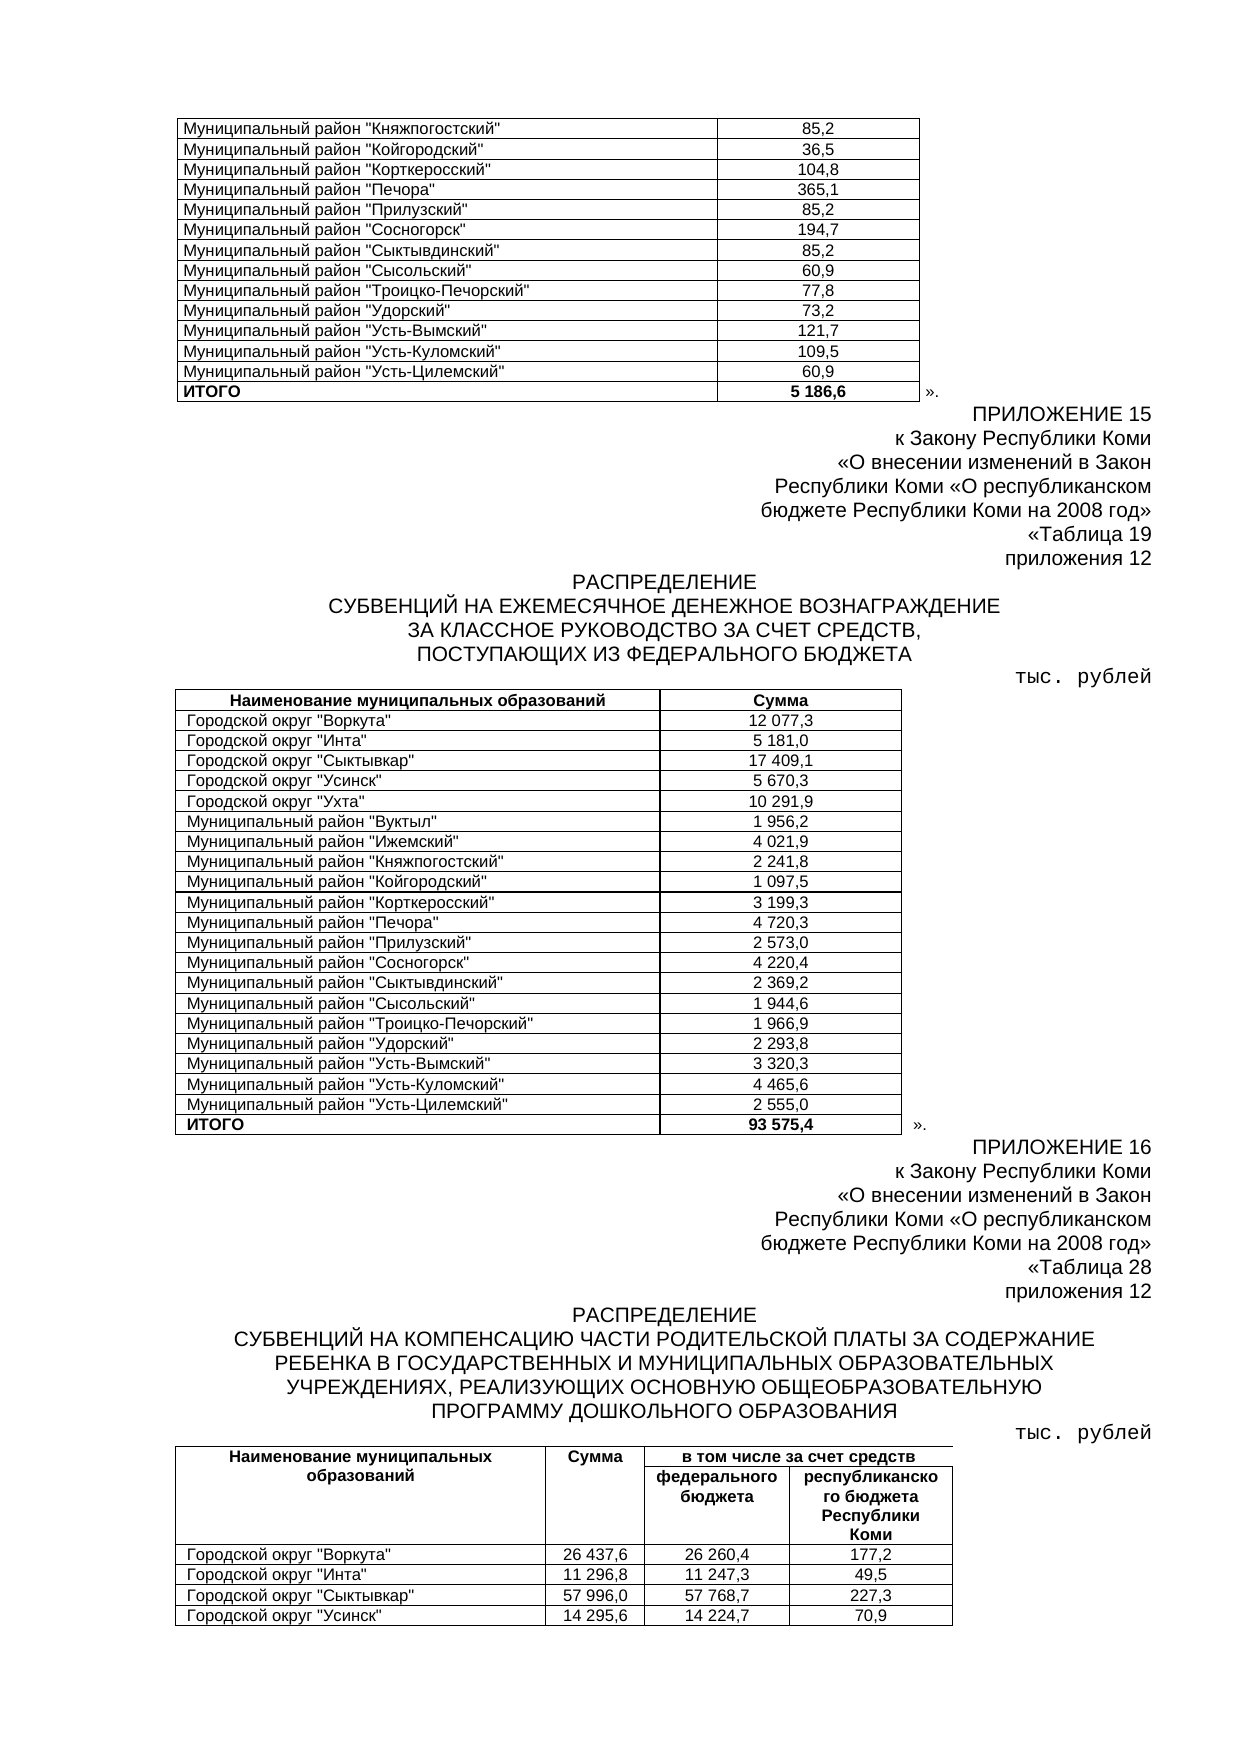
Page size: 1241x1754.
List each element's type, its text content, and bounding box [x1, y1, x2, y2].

table_cell ». [902, 1114, 943, 1134]
table_cell [953, 1584, 989, 1604]
table_cell [920, 138, 945, 158]
table_cell федерального бюджета [645, 1467, 789, 1544]
table_cell Муниципальный район "Усть-Вымский" [178, 321, 717, 340]
table_cell [953, 1466, 989, 1544]
table_cell Муниципальный район "Княжпогостский" [176, 852, 659, 871]
table_cell Муниципальный район "Усть-Куломский" [176, 1074, 659, 1093]
table_cell [902, 1033, 943, 1053]
table_cell 17 409,1 [661, 751, 901, 770]
table_cell 2 555,0 [661, 1095, 901, 1114]
table_cell 1 097,5 [661, 872, 901, 891]
table_cell [902, 932, 943, 952]
table_header Наименование муниципальных образований [176, 1447, 545, 1544]
table_cell 4 220,4 [661, 953, 901, 972]
table_cell 36,5 [718, 139, 919, 158]
table_cell Муниципальный район "Троицко-Печорский" [176, 1014, 659, 1033]
table_cell [902, 912, 943, 932]
table_cell [902, 952, 943, 972]
table_cell Муниципальный район "Койгородский" [178, 139, 717, 158]
table_cell [953, 1564, 989, 1584]
table_cell 2 573,0 [661, 933, 901, 952]
table_cell [902, 1094, 943, 1114]
table_header Сумма [661, 690, 901, 709]
table_cell Городской округ "Инта" [176, 1565, 545, 1584]
table_cell 85,2 [718, 119, 919, 138]
table_cell 2 241,8 [661, 852, 901, 871]
text «Таблица 19 приложения 12 [177, 522, 1152, 570]
table_cell [902, 1013, 943, 1033]
table_cell Муниципальный район "Усть-Вымский" [176, 1054, 659, 1073]
table_cell Городской округ "Инта" [176, 731, 659, 750]
table_cell [953, 1544, 989, 1564]
table_cell Городской округ "Сыктывкар" [176, 751, 659, 770]
table_cell [920, 280, 945, 300]
table_cell Муниципальный район "Княжпогостский" [178, 119, 717, 138]
table_cell Городской округ "Усинск" [176, 1606, 545, 1625]
text РАСПРЕДЕЛЕНИЕ СУБВЕНЦИЙ НА КОМПЕНСАЦИЮ ЧАСТИ РОДИТЕЛЬСКОЙ ПЛАТЫ ЗА СОДЕРЖАНИЕ РЕБЕНКА В ГОСУДАРСТВЕННЫХ И МУНИЦИПАЛЬНЫХ ОБРАЗОВАТЕЛЬНЫХ УЧРЕЖДЕНИЯХ, РЕАЛИЗУЮЩИХ ОСНОВНУЮ ОБЩЕОБРАЗОВАТЕЛЬНУЮ ПРОГРАММУ ДОШКОЛЬНОГО ОБРАЗОВАНИЯ [177, 1303, 1152, 1422]
table_cell 85,2 [718, 240, 919, 259]
table_cell Муниципальный район "Сыктывдинский" [176, 973, 659, 992]
table_cell 12 077,3 [661, 711, 901, 730]
table_cell 11 247,3 [645, 1565, 789, 1584]
table_cell 121,7 [718, 321, 919, 340]
table_cell [920, 219, 945, 239]
text «Таблица 28 приложения 12 [177, 1255, 1152, 1303]
table_header [953, 1446, 989, 1466]
table_cell 227,3 [790, 1585, 952, 1604]
table_cell 85,2 [718, 200, 919, 219]
table_cell 57 996,0 [546, 1585, 644, 1604]
table_cell 60,9 [718, 362, 919, 381]
table_cell [902, 891, 943, 912]
table_cell Муниципальный район "Ижемский" [176, 832, 659, 851]
table_cell 57 768,7 [645, 1585, 789, 1604]
table_cell [902, 750, 943, 770]
table_cell 104,8 [718, 160, 919, 179]
table_cell 49,5 [790, 1565, 952, 1584]
table_cell 194,7 [718, 220, 919, 239]
table_cell 3 199,3 [661, 893, 901, 912]
table_cell Муниципальный район "Койгородский" [176, 872, 659, 891]
table_cell Муниципальный район "Сыктывдинский" [178, 240, 717, 259]
table_cell Городской округ "Ухта" [176, 791, 659, 811]
table_cell Муниципальный район "Корткеросский" [176, 893, 659, 912]
text тыс. рублей [177, 666, 1152, 689]
table_cell Муниципальный район "Прилузский" [176, 933, 659, 952]
table_cell [920, 300, 945, 320]
table_cell 5 670,3 [661, 771, 901, 790]
table_cell Муниципальный район "Печора" [176, 913, 659, 932]
table_cell [902, 831, 943, 851]
table_cell Городской округ "Усинск" [176, 771, 659, 790]
table_cell [902, 790, 943, 811]
table_cell 4 720,3 [661, 913, 901, 932]
table_cell Муниципальный район "Сысольский" [176, 994, 659, 1013]
table_cell [953, 1605, 989, 1625]
table_cell 11 296,8 [546, 1565, 644, 1584]
table_cell 2 293,8 [661, 1034, 901, 1053]
table_cell Городской округ "Воркута" [176, 711, 659, 730]
table_cell Муниципальный район "Сосногорск" [176, 953, 659, 972]
table_cell ИТОГО [176, 1115, 659, 1134]
table_cell Муниципальный район "Троицко-Печорский" [178, 281, 717, 300]
table_cell ИТОГО [178, 382, 717, 401]
table_cell [902, 1053, 943, 1073]
table_cell [920, 159, 945, 179]
table_cell Муниципальный район "Печора" [178, 180, 717, 199]
table_cell ». [920, 381, 945, 401]
table_cell Муниципальный район "Удорский" [176, 1034, 659, 1053]
table_cell [920, 179, 945, 199]
table_cell Городской округ "Сыктывкар" [176, 1585, 545, 1604]
table_cell [902, 770, 943, 790]
table_cell 60,9 [718, 261, 919, 280]
table_cell Муниципальный район "Усть-Цилемский" [178, 362, 717, 381]
table_cell 26 437,6 [546, 1545, 644, 1564]
table_cell 1 956,2 [661, 812, 901, 831]
table_cell 70,9 [790, 1606, 952, 1625]
table_cell 365,1 [718, 180, 919, 199]
table_cell 177,2 [790, 1545, 952, 1564]
table_cell 73,2 [718, 301, 919, 320]
table_cell [920, 361, 945, 381]
table_cell 4 465,6 [661, 1074, 901, 1093]
table_cell Муниципальный район "Сысольский" [178, 261, 717, 280]
table_cell 26 260,4 [645, 1545, 789, 1564]
table_cell 14 224,7 [645, 1606, 789, 1625]
table_cell [920, 260, 945, 280]
table_cell Городской округ "Воркута" [176, 1545, 545, 1564]
table_cell республиканского бюджета Республики Коми [790, 1467, 952, 1544]
table_cell [902, 730, 943, 750]
table_header Сумма [546, 1447, 644, 1544]
table_cell [902, 851, 943, 871]
table_cell Муниципальный район "Сосногорск" [178, 220, 717, 239]
table_cell Муниципальный район "Удорский" [178, 301, 717, 320]
table_header Наименование муниципальных образований [176, 690, 659, 709]
text ПРИЛОЖЕНИЕ 15 к Закону Республики Коми «О внесении изменений в Закон Республики Коми «О республиканском бюджете Республики Коми на 2008 год» [177, 402, 1152, 522]
table_cell 77,8 [718, 281, 919, 300]
table_cell 14 295,6 [546, 1606, 644, 1625]
table_cell [902, 1073, 943, 1093]
table_cell [902, 871, 943, 891]
table_cell [902, 710, 943, 730]
table_cell [902, 972, 943, 992]
table_cell [902, 811, 943, 831]
table_cell [920, 239, 945, 259]
table_cell [920, 118, 945, 138]
table_cell 93 575,4 [661, 1115, 901, 1134]
text ПРИЛОЖЕНИЕ 16 к Закону Республики Коми «О внесении изменений в Закон Республики Коми «О республиканском бюджете Республики Коми на 2008 год» [177, 1135, 1152, 1255]
table_cell 1 944,6 [661, 994, 901, 1013]
table_cell Муниципальный район "Усть-Цилемский" [176, 1095, 659, 1114]
table_cell Муниципальный район "Прилузский" [178, 200, 717, 219]
table_cell 10 291,9 [661, 791, 901, 811]
table_cell 1 966,9 [661, 1014, 901, 1033]
table_cell 109,5 [718, 341, 919, 361]
table_cell 3 320,3 [661, 1054, 901, 1073]
table_cell [920, 320, 945, 340]
table_cell [920, 340, 945, 361]
table_header [902, 689, 943, 709]
table_cell 4 021,9 [661, 832, 901, 851]
table_cell 5 186,6 [718, 382, 919, 401]
text РАСПРЕДЕЛЕНИЕ СУБВЕНЦИЙ НА ЕЖЕМЕСЯЧНОЕ ДЕНЕЖНОЕ ВОЗНАГРАЖДЕНИЕ ЗА КЛАССНОЕ РУКОВОДСТВО ЗА СЧЕТ СРЕДСТВ, ПОСТУПАЮЩИХ ИЗ ФЕДЕРАЛЬНОГО БЮДЖЕТА [177, 570, 1152, 666]
table_cell Муниципальный район "Корткеросский" [178, 160, 717, 179]
table_cell 2 369,2 [661, 973, 901, 992]
table_cell Муниципальный район "Усть-Куломский" [178, 341, 717, 361]
table_cell [920, 199, 945, 219]
table_cell [902, 993, 943, 1013]
table_header в том числе за счет средств [645, 1447, 952, 1466]
table_cell 5 181,0 [661, 731, 901, 750]
text тыс. рублей [177, 1422, 1152, 1446]
table_cell Муниципальный район "Вуктыл" [176, 812, 659, 831]
